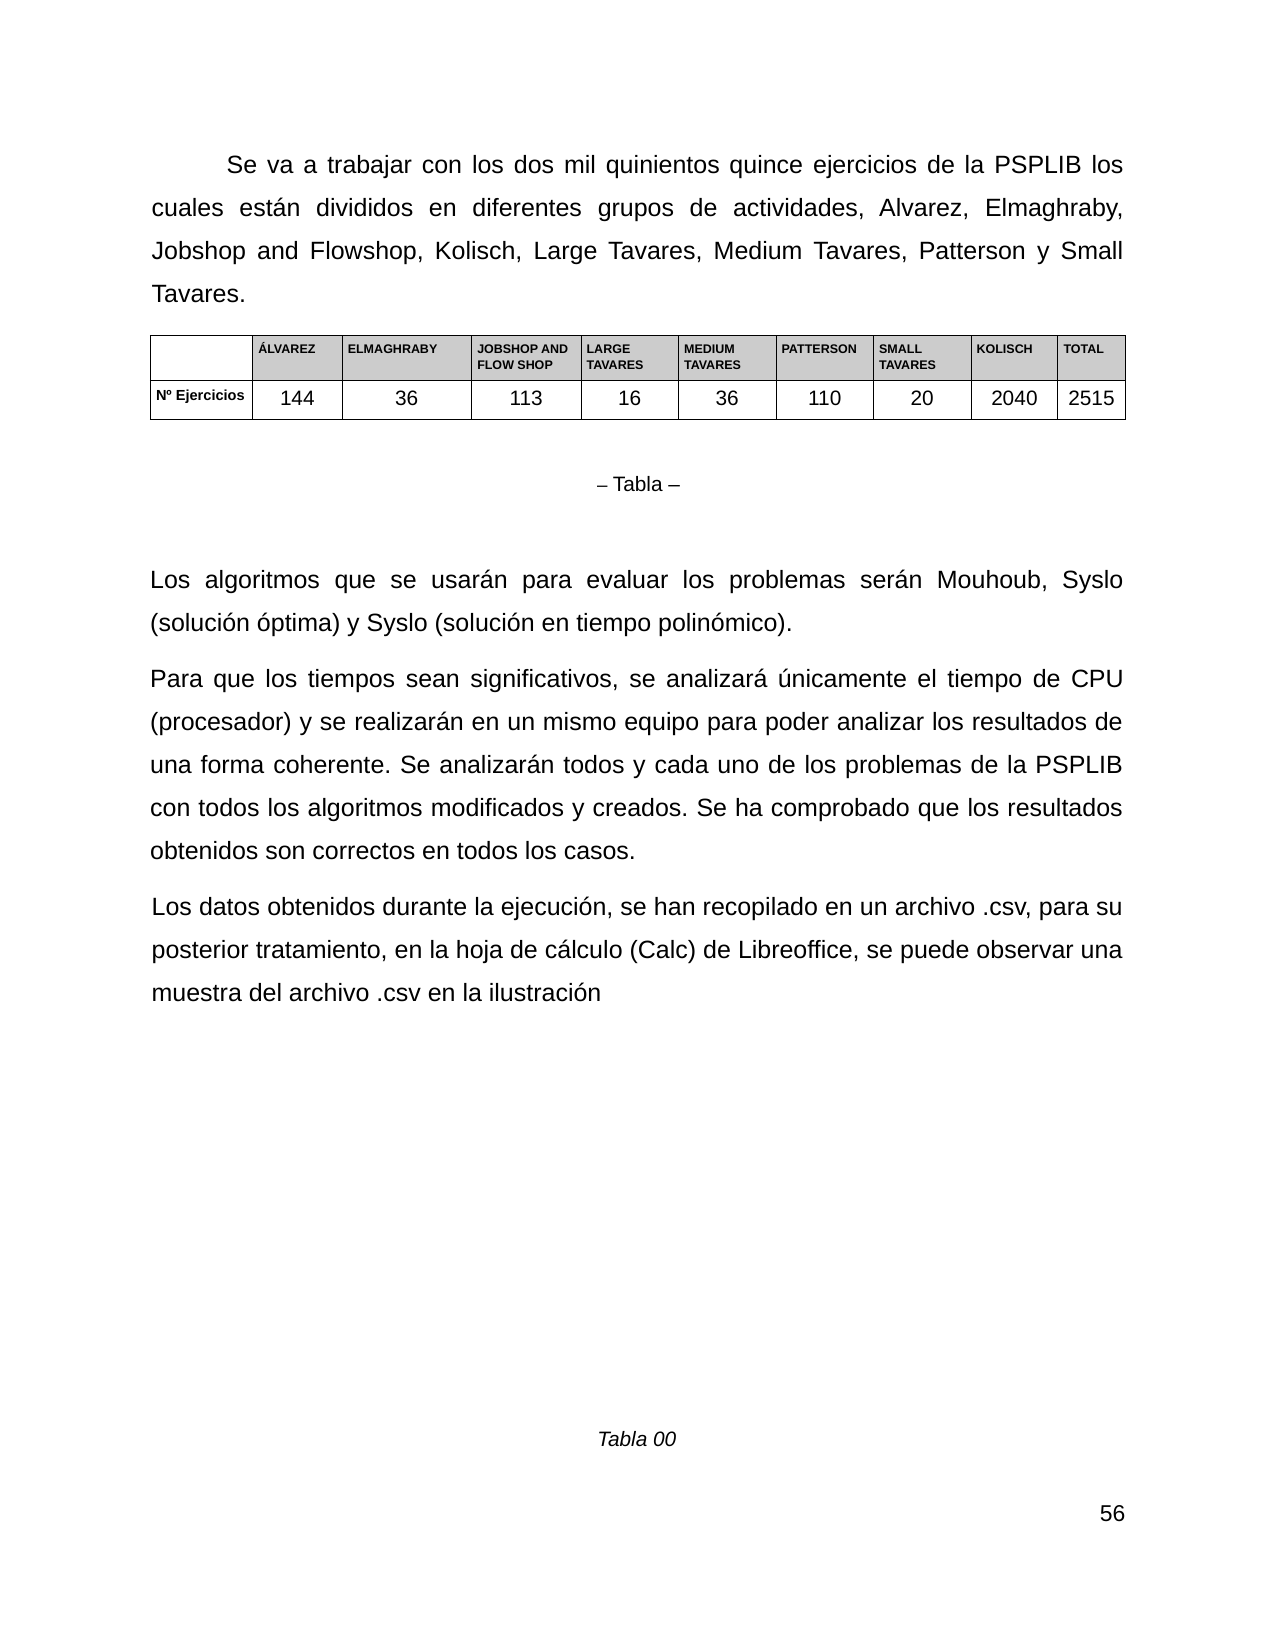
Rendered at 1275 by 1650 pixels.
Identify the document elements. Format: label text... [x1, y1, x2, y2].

table_cell 110 [777, 381, 873, 419]
text Los datos obtenidos durante la ejecución, se han recopilado en un archivo .csv, para su posterior tratamiento, en la hoja de cálculo (Calc) de Libreoffice, se puede observar una muestra del archivo .csv en la ilustración [151, 892, 1125, 1007]
table_cell 16 [582, 381, 678, 419]
text – Tabla – [151, 472, 1125, 496]
table_cell 2040 [972, 381, 1057, 419]
table_header ÁLVAREZ [253, 336, 342, 380]
text Los algoritmos que se usarán para evaluar los problemas serán Mouhoub, Syslo (solución óptima) y Syslo (solución en tiempo polinómico). [150, 565, 1125, 637]
table_header SMALL TAVARES [874, 336, 971, 380]
table_cell 36 [679, 381, 776, 419]
table_header PATTERSON [777, 336, 873, 380]
table_header KOLISCH [972, 336, 1057, 380]
text Tabla 00 [150, 1427, 1125, 1451]
table_cell 20 [874, 381, 971, 419]
table_cell 36 [343, 381, 471, 419]
text Se va a trabajar con los dos mil quinientos quince ejercicios de la PSPLIB los cuales están divididos en diferentes grupos de actividades, Alvarez, Elmaghraby, Jobshop and Flowshop, Kolisch, Large Tavares, Medium Tavares, Patterson y Small Tavares. [151, 150, 1125, 308]
table_header JOBSHOP AND FLOW SHOP [472, 336, 581, 380]
text Para que los tiempos sean significativos, se analizará únicamente el tiempo de CPU (procesador) y se realizarán en un mismo equipo para poder analizar los resultados de una forma coherente. Se analizarán todos y cada uno de los problemas de la PSPLIB con todos los algoritmos modificados y creados. Se ha comprobado que los resultados obtenidos son correctos en todos los casos. [150, 664, 1125, 865]
table_header MEDIUM TAVARES [679, 336, 776, 380]
table_cell 144 [253, 381, 342, 419]
table_header LARGE TAVARES [582, 336, 678, 380]
table_header TOTAL [1058, 336, 1125, 380]
table_header ELMAGHRABY [343, 336, 471, 380]
table_cell 2515 [1058, 381, 1125, 419]
table_cell Nº Ejercicios [151, 381, 252, 419]
table_cell 113 [472, 381, 581, 419]
table_header [151, 336, 252, 380]
